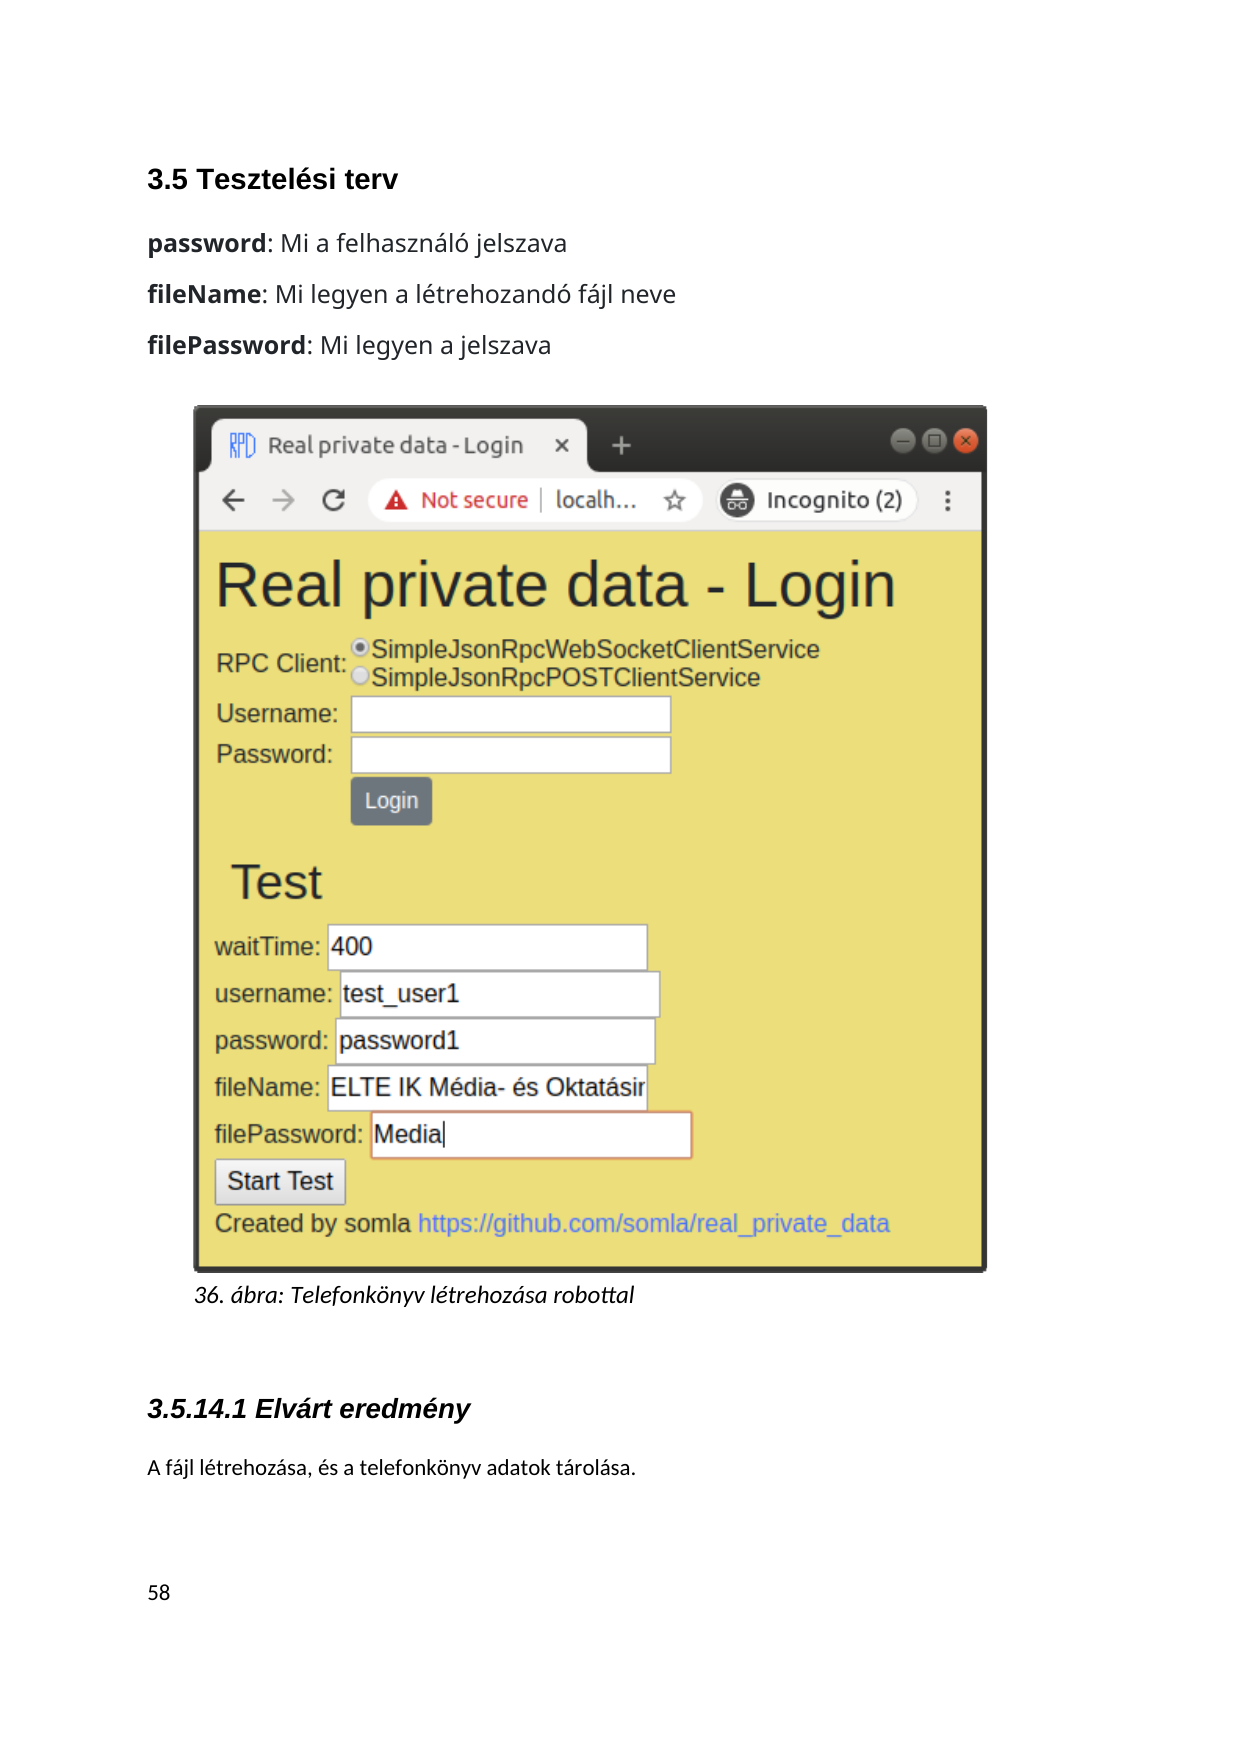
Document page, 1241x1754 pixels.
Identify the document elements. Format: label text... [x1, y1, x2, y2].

picture [193, 405, 988, 1273]
text password: Mi a felhasználó jelszava fileName: Mi legyen a létrehozandó fájl neve filePassword: Mi legyen a jelszava [147, 225, 1033, 361]
text 36. ábra: Telefonkönyv létrehozása robottal [193, 1273, 987, 1309]
text A fájl létrehozása, és a telefonkönyv adatok tárolása. [147, 1453, 1033, 1481]
subtitle Elvárt eredmény [147, 1392, 1033, 1424]
